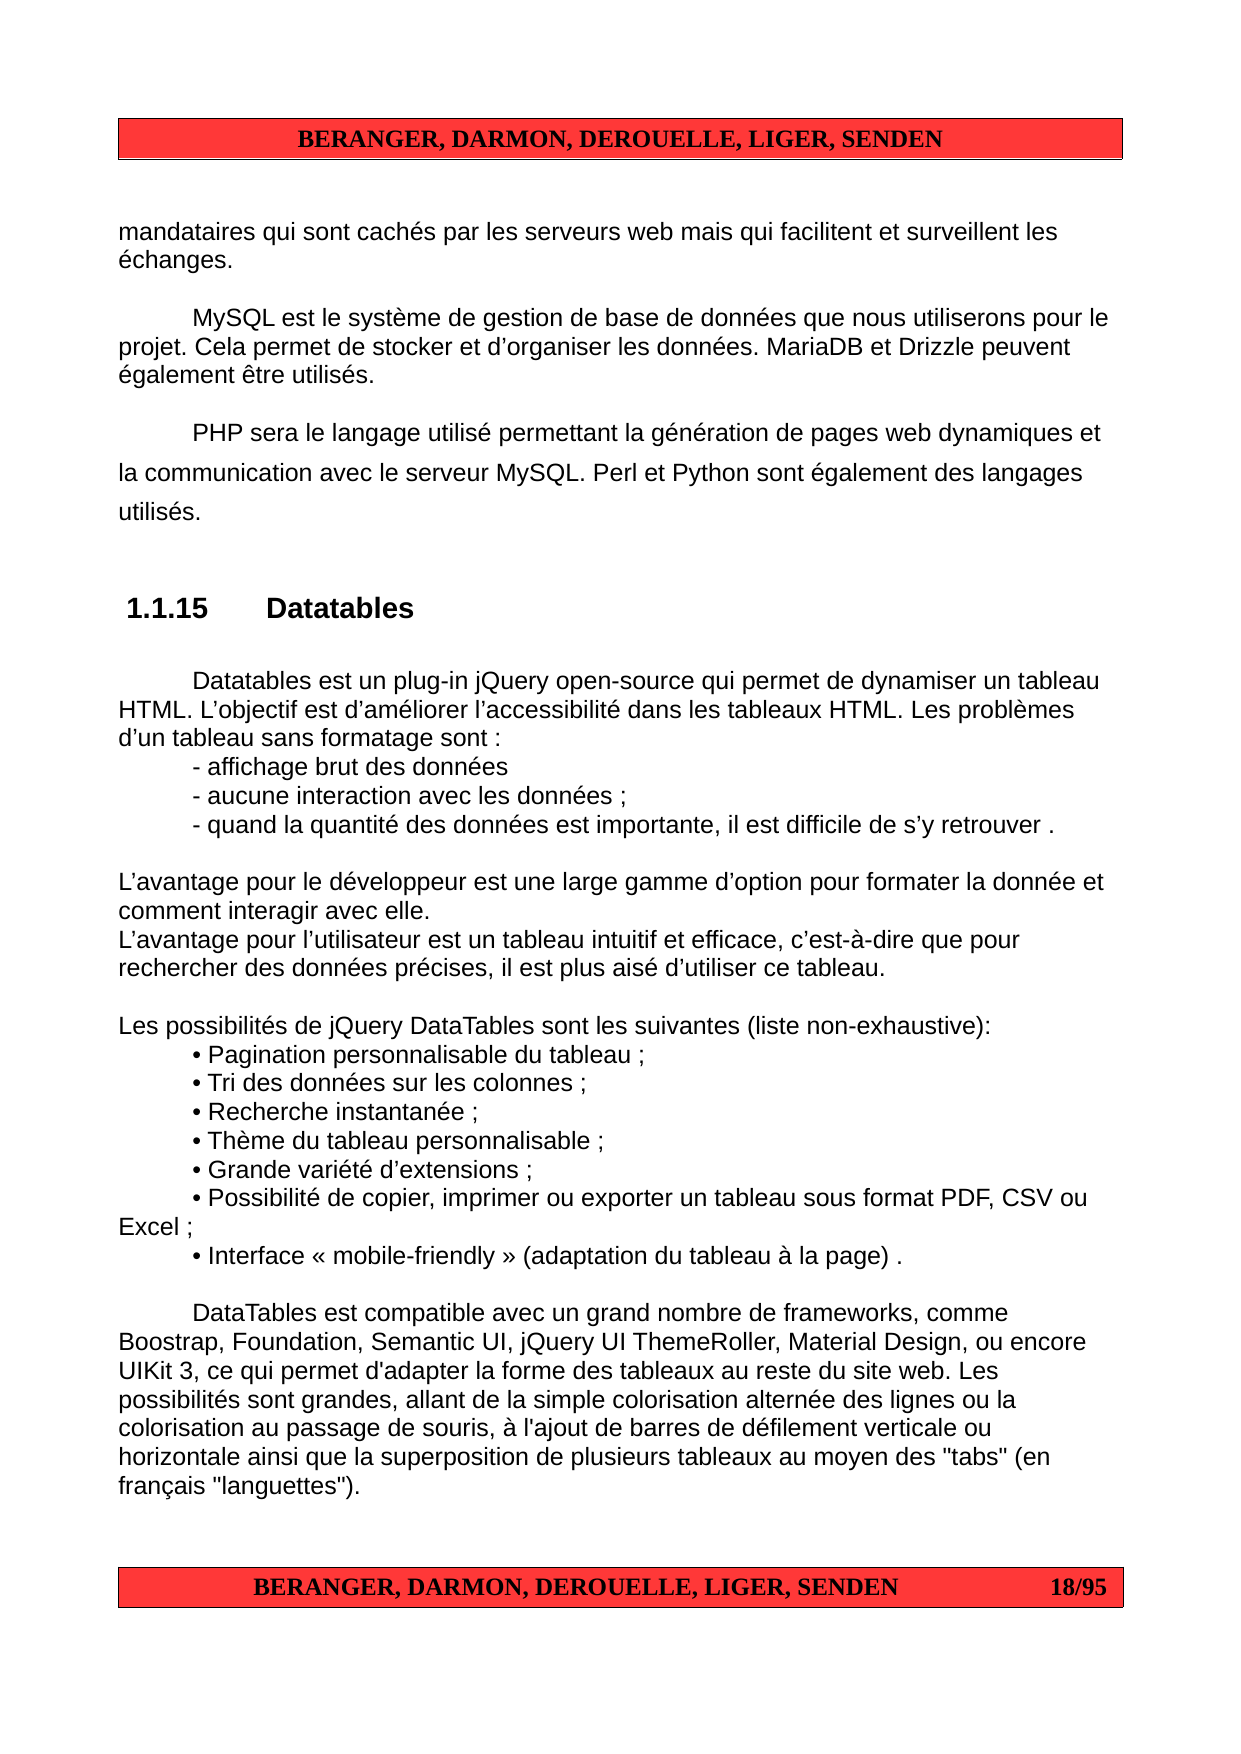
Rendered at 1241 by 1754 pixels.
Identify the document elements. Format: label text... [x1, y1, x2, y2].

text • Interface « mobile-friendly » (adaptation du tableau à la page) . [118, 1241, 1122, 1270]
text • Tri des données sur les colonnes ; [118, 1068, 1122, 1097]
text • Recherche instantanée ; [118, 1097, 1122, 1126]
subtitle Datatables [118, 591, 1122, 625]
text • Grande variété d’extensions ; [118, 1155, 1122, 1183]
text mandataires qui sont cachés par les serveurs web mais qui facilitent et surveillent les échanges. [118, 217, 1122, 274]
text - quand la quantité des données est importante, il est difficile de s’y retrouver . [118, 810, 1122, 838]
text - affichage brut des données [118, 752, 1122, 781]
text L’avantage pour l’utilisateur est un tableau intuitif et efficace, c’est-à-dire que pour rechercher des données précises, il est plus aisé d’utiliser ce tableau. [118, 925, 1122, 982]
text • Thème du tableau personnalisable ; [118, 1126, 1122, 1155]
text PHP sera le langage utilisé permettant la génération de pages web dynamiques et la communication avec le serveur MySQL. Perl et Python sont également des langages utilisés. [118, 418, 1122, 526]
text L’avantage pour le développeur est une large gamme d’option pour formater la donnée et comment interagir avec elle. [118, 867, 1122, 925]
text MySQL est le système de gestion de base de données que nous utiliserons pour le projet. Cela permet de stocker et d’organiser les données. MariaDB et Drizzle peuvent également être utilisés. [118, 303, 1122, 389]
text DataTables est compatible avec un grand nombre de frameworks, comme Boostrap, Foundation, Semantic UI, jQuery UI ThemeRoller, Material Design, ou encore UIKit 3, ce qui permet d'adapter la forme des tableaux au reste du site web. Les possibilités sont grandes, allant de la simple colorisation alternée des lignes ou la colorisation au passage de souris, à l'ajout de barres de défilement verticale ou horizontale ainsi que la superposition de plusieurs tableaux au moyen des "tabs" (en français "languettes"). [118, 1298, 1122, 1500]
text • Possibilité de copier, imprimer ou exporter un tableau sous format PDF, CSV ou Excel ; [118, 1183, 1122, 1241]
text Les possibilités de jQuery DataTables sont les suivantes (liste non-exhaustive): [118, 1011, 1122, 1040]
text - aucune interaction avec les données ; [118, 781, 1122, 810]
text • Pagination personnalisable du tableau ; [118, 1040, 1122, 1068]
text Datatables est un plug-in jQuery open-source qui permet de dynamiser un tableau HTML. L’objectif est d’améliorer l’accessibilité dans les tableaux HTML. Les problèmes d’un tableau sans formatage sont : [118, 666, 1122, 752]
